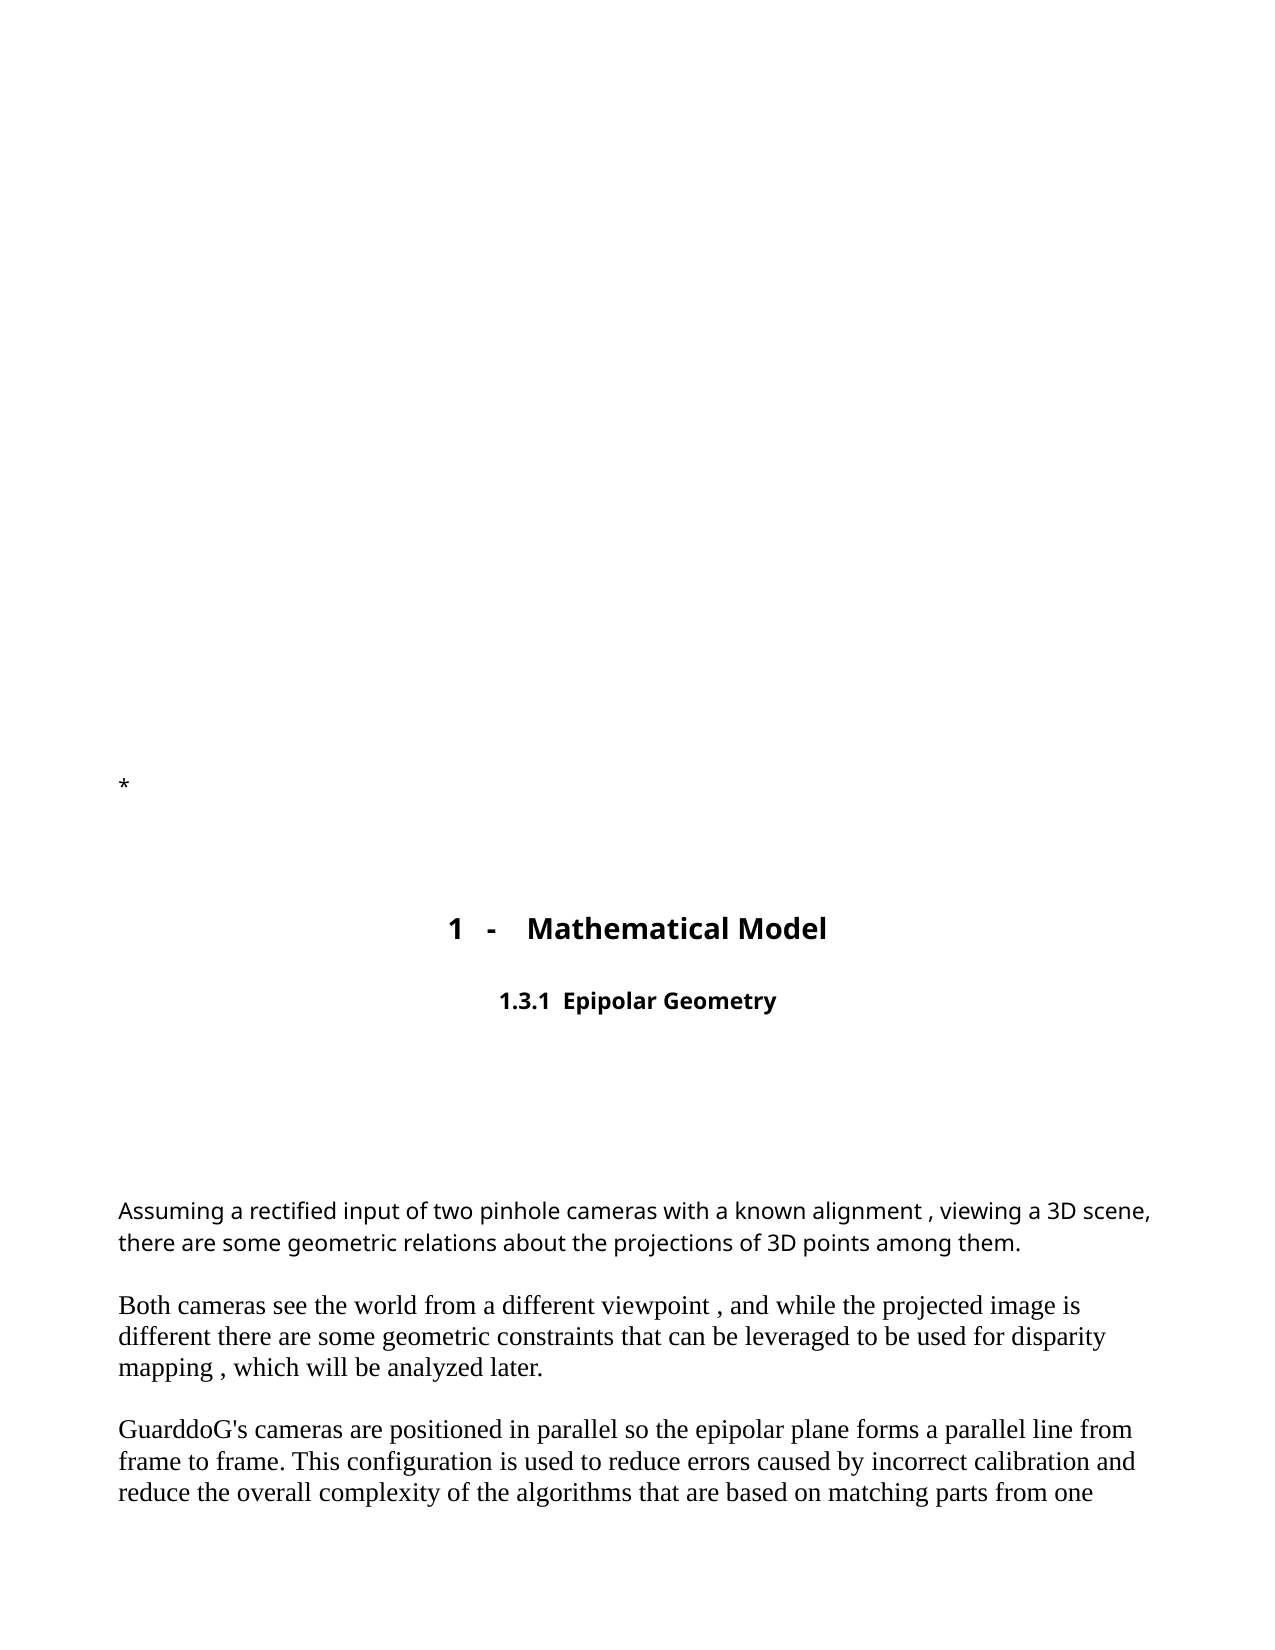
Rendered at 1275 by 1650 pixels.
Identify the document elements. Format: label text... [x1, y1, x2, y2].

text Both cameras see the world from a different viewpoint , and while the projected image is different there are some geometric constraints that can be leveraged to be used for disparity mapping , which will be analyzed later. [118, 1289, 1157, 1382]
text * [118, 772, 1157, 801]
text 1.3.1 Epipolar Geometry [118, 985, 1157, 1016]
text Assuming a rectified input of two pinhole cameras with a known alignment , viewing a 3D scene, there are some geometric relations about the projections of 3D points among them. [118, 1195, 1157, 1258]
text GuarddoG's cameras are positioned in parallel so the epipolar plane forms a parallel line from frame to frame. This configuration is used to reduce errors caused by incorrect calibration and reduce the overall complexity of the algorithms that are based on matching parts from one [118, 1413, 1157, 1507]
text 1 - Mathematical Model [118, 908, 1157, 948]
